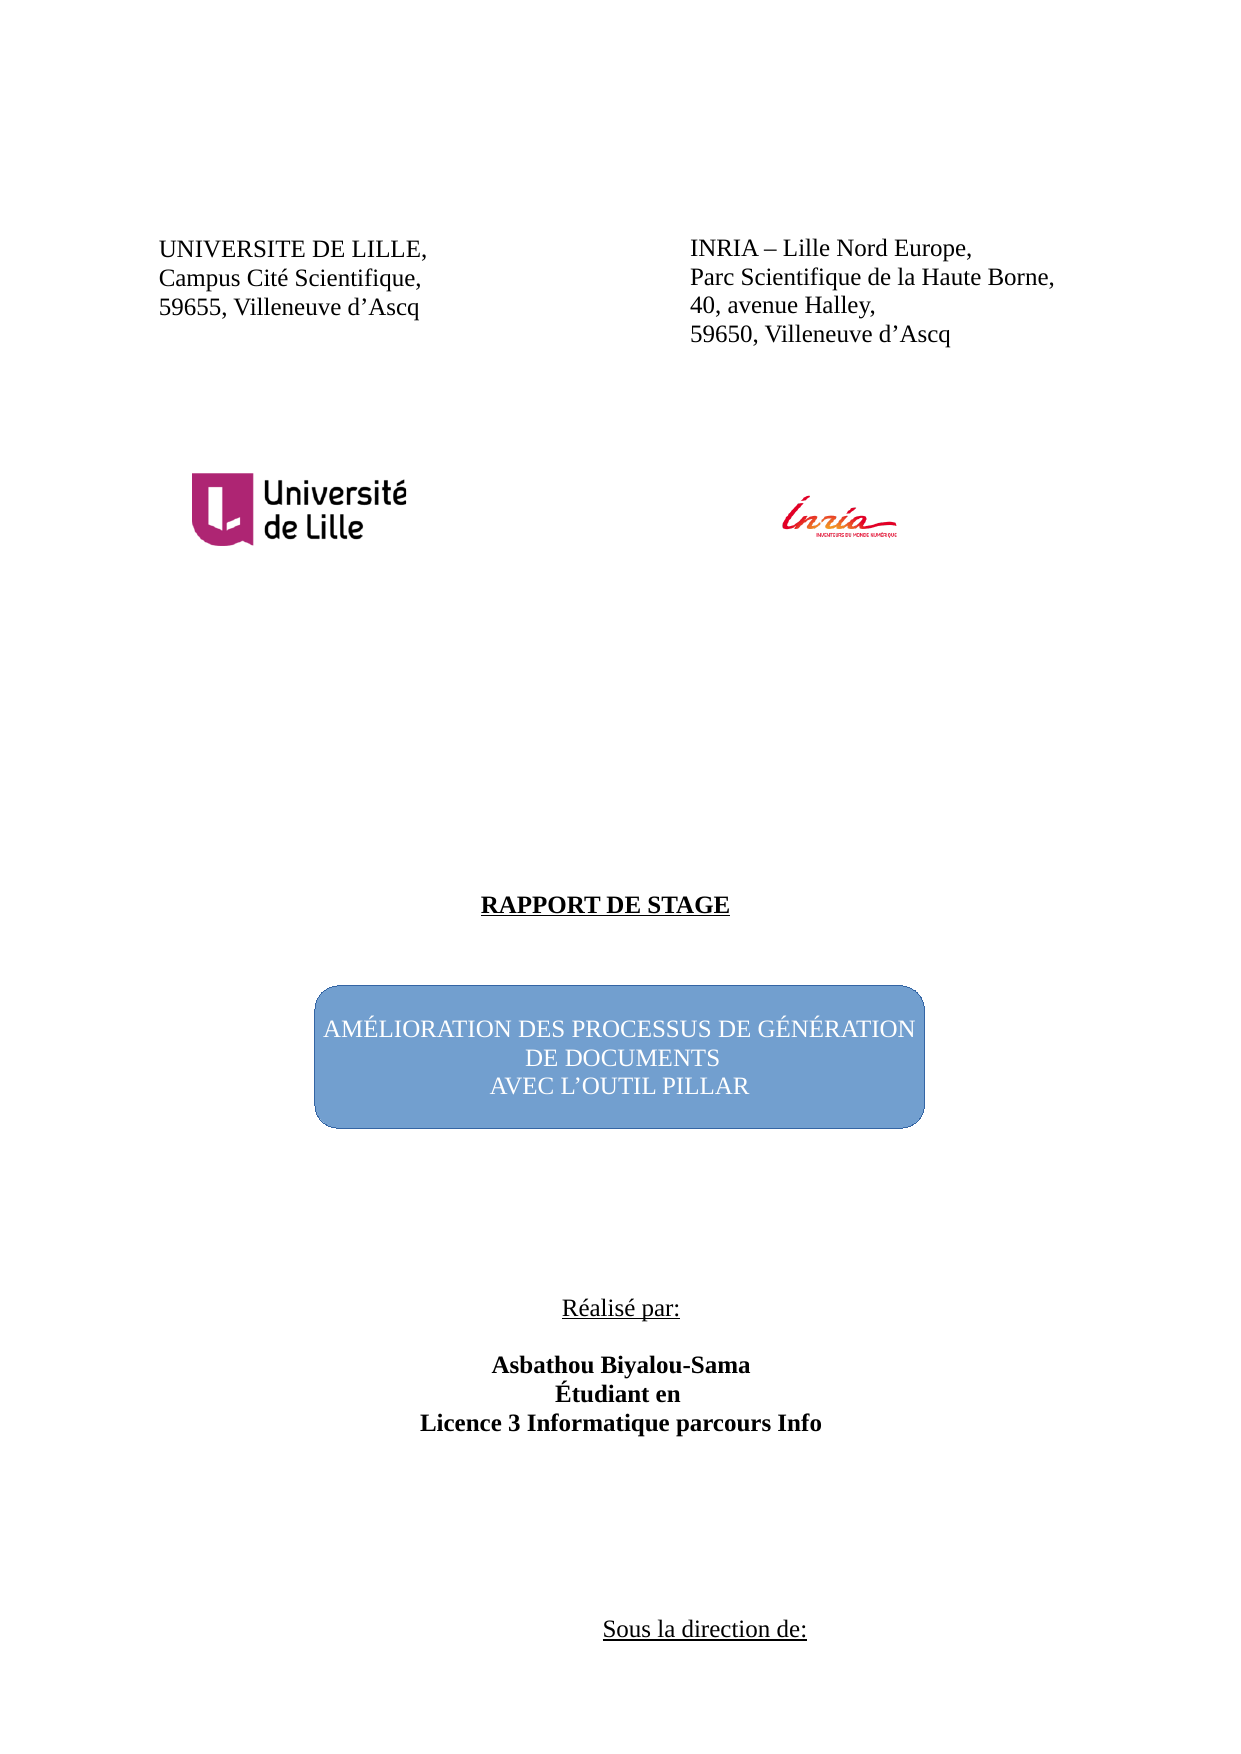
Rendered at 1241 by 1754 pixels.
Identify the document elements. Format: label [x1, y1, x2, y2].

picture [759, 479, 916, 557]
picture [192, 473, 407, 546]
